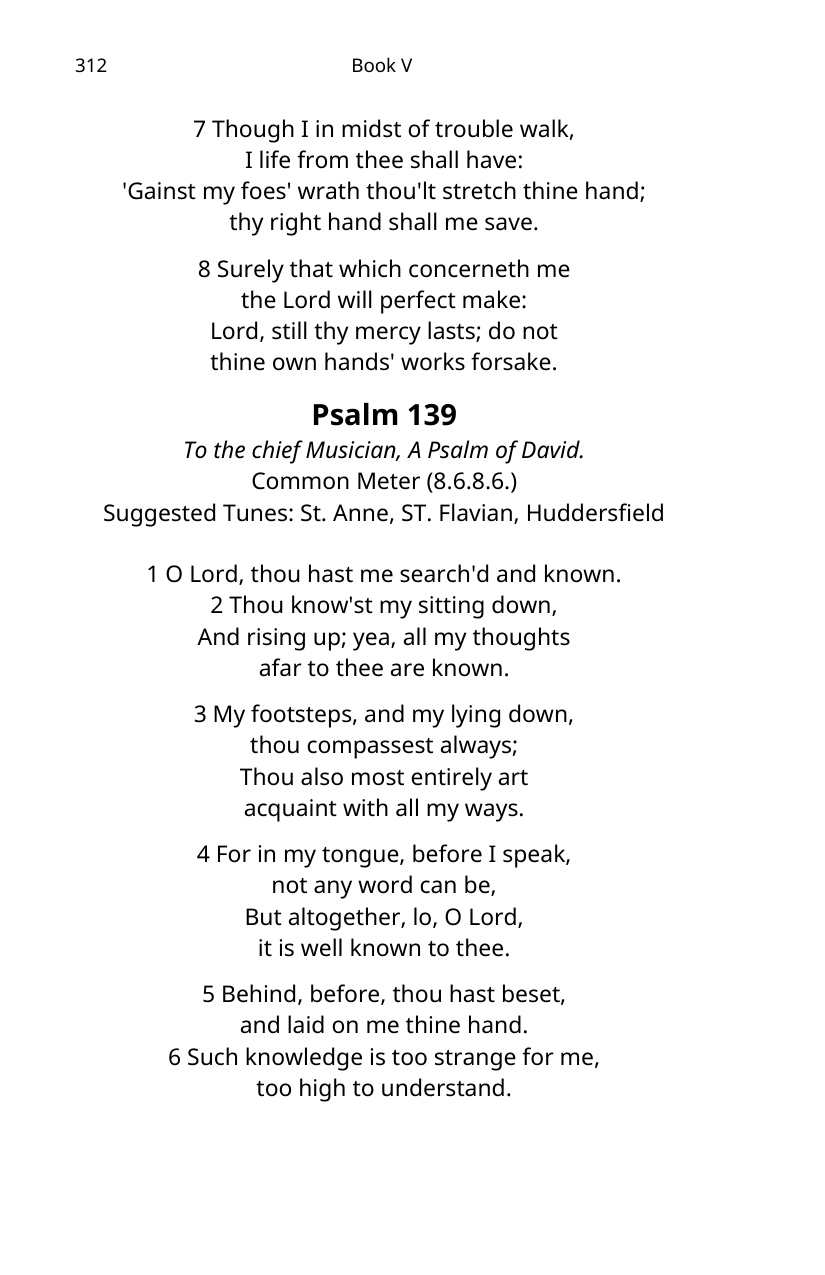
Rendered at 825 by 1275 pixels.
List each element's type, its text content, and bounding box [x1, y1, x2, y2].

text Suggested Tunes: St. Anne, ST. Flavian, Huddersfield [75, 497, 693, 528]
subtitle Common Meter (8.6.8.6.) [75, 466, 693, 497]
text 5 Behind, before, thou hast beset, and laid on me thine hand. 6 Such knowledge is too strange for me, too high to understand. [75, 978, 693, 1103]
text 7 Though I in midst of trouble walk, I life from thee shall have: 'Gainst my foes' wrath thou'lt stretch thine hand; thy right hand shall me save. [75, 112, 693, 237]
text 3 My footsteps, and my lying down, thou compassest always; Thou also most entirely art acquaint with all my ways. [75, 698, 693, 823]
text 1 O Lord, thou hast me search'd and known. 2 Thou know'st my sitting down, And rising up; yea, all my thoughts afar to thee are known. [75, 558, 693, 683]
text 4 For in my tongue, before I speak, not any word can be, But altogether, lo, O Lord, it is well known to thee. [75, 838, 693, 963]
text 8 Surely that which concerneth me the Lord will perfect make: Lord, still thy mercy lasts; do not thine own hands' works forsake. [75, 252, 693, 377]
subtitle Psalm 139 [75, 392, 693, 434]
text To the chief Musician, A Psalm of David. [75, 434, 693, 466]
